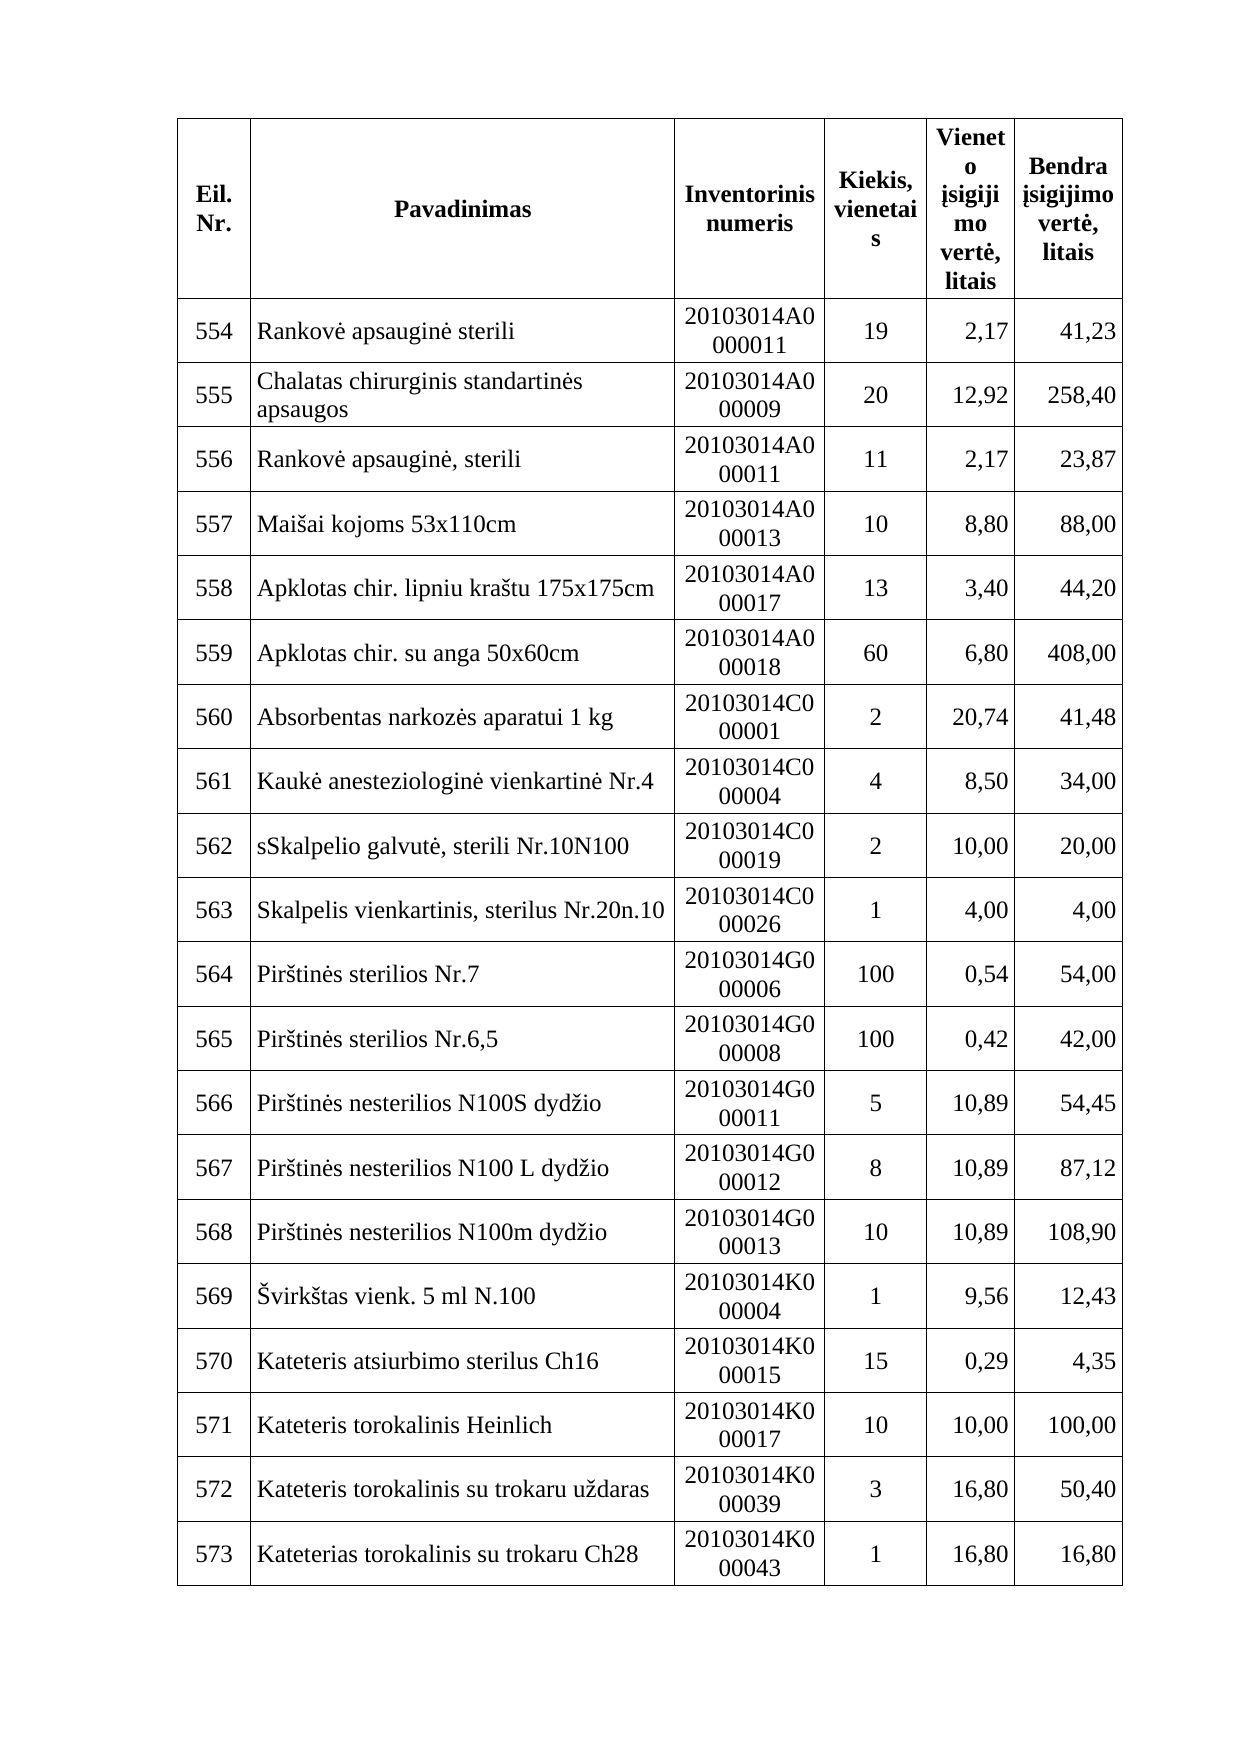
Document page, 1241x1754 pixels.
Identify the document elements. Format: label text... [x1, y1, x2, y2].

table_cell 20103014K000004 [675, 1264, 824, 1327]
table_cell 8 [825, 1135, 926, 1199]
table_cell 569 [178, 1264, 250, 1327]
table_cell 44,20 [1015, 556, 1122, 619]
table_cell Kateteris atsiurbimo sterilus Ch16 [251, 1329, 674, 1392]
table_cell 0,42 [927, 1007, 1014, 1070]
table_cell 41,23 [1015, 299, 1122, 362]
table_cell 1 [825, 1522, 926, 1585]
table_cell 20103014G000006 [675, 942, 824, 1006]
table_cell 11 [825, 427, 926, 491]
table_cell Švirkštas vienk. 5 ml N.100 [251, 1264, 674, 1327]
table_cell 4,00 [1015, 878, 1122, 941]
table_cell 19 [825, 299, 926, 362]
table_cell 100 [825, 1007, 926, 1070]
table_cell 564 [178, 942, 250, 1006]
table_cell 20103014A000011 [675, 427, 824, 491]
table_cell 3,40 [927, 556, 1014, 619]
table_cell 408,00 [1015, 620, 1122, 684]
table_cell 54,45 [1015, 1071, 1122, 1134]
table_cell 2,17 [927, 299, 1014, 362]
table_cell 0,29 [927, 1329, 1014, 1392]
table_header Eil. Nr. [178, 119, 250, 297]
table_cell Pirštinės sterilios Nr.7 [251, 942, 674, 1006]
table_cell 20103014K000039 [675, 1457, 824, 1521]
table_cell Chalatas chirurginis standartinės apsaugos [251, 363, 674, 426]
table_cell 8,80 [927, 492, 1014, 555]
table_cell Kateterias torokalinis su trokaru Ch28 [251, 1522, 674, 1585]
table_cell 9,56 [927, 1264, 1014, 1327]
table_cell 556 [178, 427, 250, 491]
table_cell 10,89 [927, 1200, 1014, 1263]
table_cell 3 [825, 1457, 926, 1521]
table_cell 572 [178, 1457, 250, 1521]
table_cell 20103014A000018 [675, 620, 824, 684]
table_cell 20103014C000019 [675, 814, 824, 877]
table_header Inventorinis numeris [675, 119, 824, 297]
table_cell 20,74 [927, 685, 1014, 748]
table_header Vieneto įsigijimo vertė, litais [927, 119, 1014, 297]
table_cell 20103014A000009 [675, 363, 824, 426]
table_cell 10 [825, 1393, 926, 1456]
table_cell 20103014K000017 [675, 1393, 824, 1456]
table_cell 0,54 [927, 942, 1014, 1006]
table_cell 6,80 [927, 620, 1014, 684]
table_cell 100,00 [1015, 1393, 1122, 1456]
table_cell 20103014G000013 [675, 1200, 824, 1263]
table_cell 560 [178, 685, 250, 748]
table_cell Kateteris torokalinis Heinlich [251, 1393, 674, 1456]
table_cell 87,12 [1015, 1135, 1122, 1199]
table_cell 570 [178, 1329, 250, 1392]
table_cell 41,48 [1015, 685, 1122, 748]
table_cell 555 [178, 363, 250, 426]
table_cell Skalpelis vienkartinis, sterilus Nr.20n.10 [251, 878, 674, 941]
table_cell 42,00 [1015, 1007, 1122, 1070]
table_cell 565 [178, 1007, 250, 1070]
table_cell 10,89 [927, 1135, 1014, 1199]
table_cell 4,00 [927, 878, 1014, 941]
table_cell 16,80 [927, 1457, 1014, 1521]
table_cell 559 [178, 620, 250, 684]
table_cell 554 [178, 299, 250, 362]
table_cell 20103014A000013 [675, 492, 824, 555]
table_cell Pirštinės nesterilios N100S dydžio [251, 1071, 674, 1134]
table_cell 562 [178, 814, 250, 877]
table_cell 20,00 [1015, 814, 1122, 877]
table_cell 571 [178, 1393, 250, 1456]
table_header Pavadinimas [251, 119, 674, 297]
table_cell Rankovė apsauginė sterili [251, 299, 674, 362]
table_cell 12,43 [1015, 1264, 1122, 1327]
table_cell 13 [825, 556, 926, 619]
table_cell 4 [825, 749, 926, 812]
table_cell 16,80 [1015, 1522, 1122, 1585]
table_header Kiekis, vienetais [825, 119, 926, 297]
table_cell Kateteris torokalinis su trokaru uždaras [251, 1457, 674, 1521]
table_cell 50,40 [1015, 1457, 1122, 1521]
table_cell sSkalpelio galvutė, sterili Nr.10N100 [251, 814, 674, 877]
table_cell 566 [178, 1071, 250, 1134]
table_cell 20103014C000026 [675, 878, 824, 941]
table_cell 23,87 [1015, 427, 1122, 491]
table_cell 1 [825, 1264, 926, 1327]
table_cell 567 [178, 1135, 250, 1199]
table_cell 20103014A0000011 [675, 299, 824, 362]
table_cell Absorbentas narkozės aparatui 1 kg [251, 685, 674, 748]
table_cell 10,00 [927, 1393, 1014, 1456]
table_cell 20103014A000017 [675, 556, 824, 619]
table_cell 568 [178, 1200, 250, 1263]
table_cell 100 [825, 942, 926, 1006]
table_cell 20103014C000001 [675, 685, 824, 748]
table_cell Maišai kojoms 53x110cm [251, 492, 674, 555]
table_cell 2,17 [927, 427, 1014, 491]
table_cell 1 [825, 878, 926, 941]
table_cell 557 [178, 492, 250, 555]
table_cell Rankovė apsauginė, sterili [251, 427, 674, 491]
table_cell 2 [825, 814, 926, 877]
table_cell 16,80 [927, 1522, 1014, 1585]
table_cell 10,00 [927, 814, 1014, 877]
table_cell 20103014G000008 [675, 1007, 824, 1070]
table_cell 2 [825, 685, 926, 748]
table_cell 10 [825, 492, 926, 555]
table_cell 563 [178, 878, 250, 941]
table_cell 108,90 [1015, 1200, 1122, 1263]
table_cell 34,00 [1015, 749, 1122, 812]
table_cell 5 [825, 1071, 926, 1134]
table_cell Pirštinės nesterilios N100 L dydžio [251, 1135, 674, 1199]
table_cell 4,35 [1015, 1329, 1122, 1392]
table_cell 8,50 [927, 749, 1014, 812]
table_cell Kaukė anesteziologinė vienkartinė Nr.4 [251, 749, 674, 812]
table_cell 20103014C000004 [675, 749, 824, 812]
table_cell 60 [825, 620, 926, 684]
table_cell 88,00 [1015, 492, 1122, 555]
table_cell 20103014K000015 [675, 1329, 824, 1392]
table_cell 20103014G000011 [675, 1071, 824, 1134]
table_cell 20 [825, 363, 926, 426]
table_cell 10,89 [927, 1071, 1014, 1134]
table_cell 20103014G000012 [675, 1135, 824, 1199]
table_cell 573 [178, 1522, 250, 1585]
table_cell 12,92 [927, 363, 1014, 426]
table_cell 20103014K000043 [675, 1522, 824, 1585]
table_cell 258,40 [1015, 363, 1122, 426]
table_cell 54,00 [1015, 942, 1122, 1006]
table_cell 558 [178, 556, 250, 619]
table_cell Pirštinės sterilios Nr.6,5 [251, 1007, 674, 1070]
table_cell 10 [825, 1200, 926, 1263]
table_cell 15 [825, 1329, 926, 1392]
table_cell Apklotas chir. lipniu kraštu 175x175cm [251, 556, 674, 619]
table_cell Apklotas chir. su anga 50x60cm [251, 620, 674, 684]
table_header Bendra įsigijimo vertė, litais [1015, 119, 1122, 297]
table_cell Pirštinės nesterilios N100m dydžio [251, 1200, 674, 1263]
table_cell 561 [178, 749, 250, 812]
